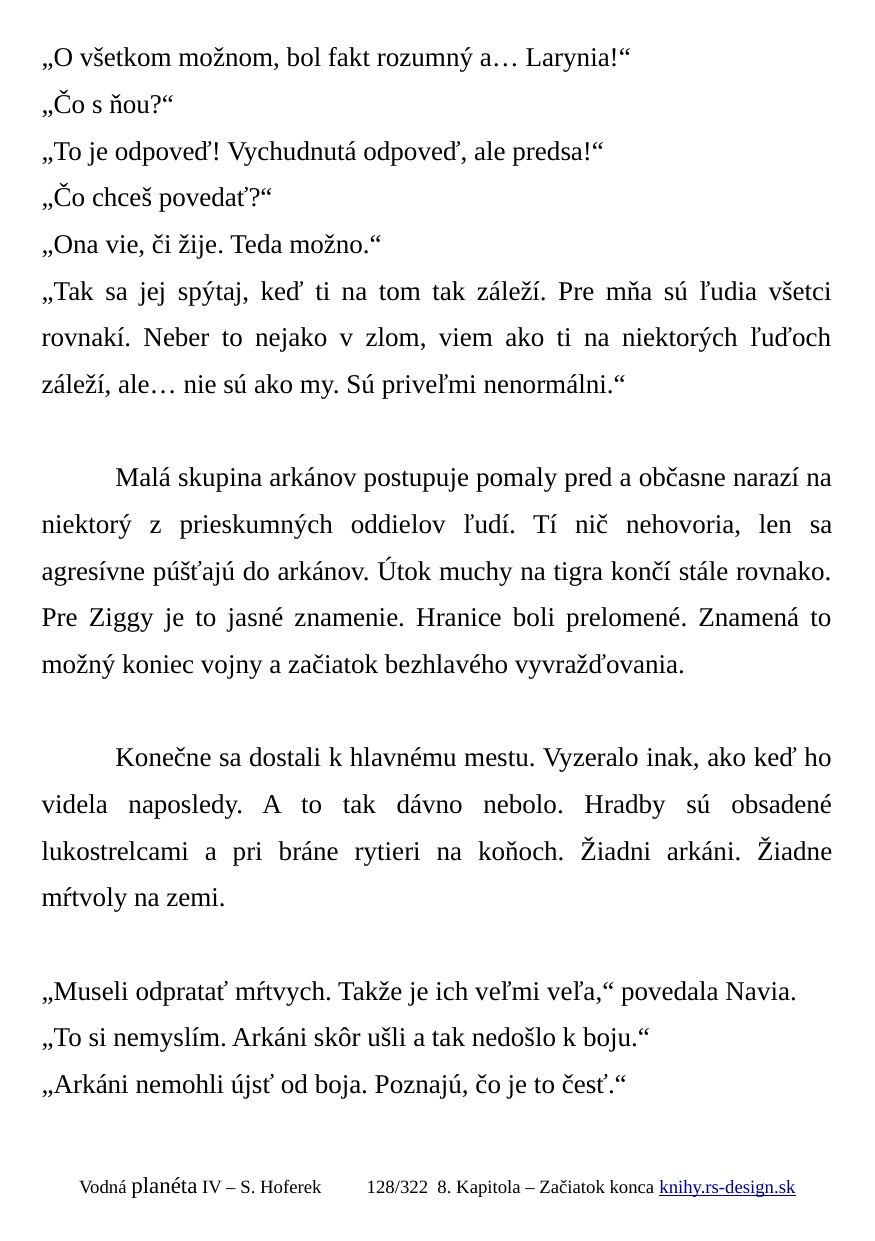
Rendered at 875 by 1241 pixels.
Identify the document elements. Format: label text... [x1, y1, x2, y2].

text „Čo chceš povedať?“ [41, 181, 833, 212]
text „Tak sa jej spýtaj, keď ti na tom tak záleží. Pre mňa sú ľudia všetci rovnakí. Neber to nejako v zlom, viem ako ti na niektorých ľuďoch záleží, ale… nie sú ako my. Sú priveľmi nenormálni.“ [41, 275, 833, 399]
text „O všetkom možnom, bol fakt rozumný a… Larynia!“ [41, 41, 833, 72]
text Konečne sa dostali k hlavnému mestu. Vyzeralo inak, ako keď ho videla naposledy. A to tak dávno nebolo. Hradby sú obsadené lukostrelcami a pri bráne rytieri na koňoch. Žiadni arkáni. Žiadne mŕtvoly na zemi. [41, 741, 833, 912]
text „To si nemyslím. Arkáni skôr ušli a tak nedošlo k boju.“ [41, 1021, 833, 1052]
text „Ona vie, či žije. Teda možno.“ [41, 228, 833, 259]
text „Museli odpratať mŕtvych. Takže je ich veľmi veľa,“ povedala Navia. [41, 975, 833, 1006]
text „Čo s ňou?“ [41, 88, 833, 119]
text Malá skupina arkánov postupuje pomaly pred a občasne narazí na niektorý z prieskumných oddielov ľudí. Tí nič nehovoria, len sa agresívne púšťajú do arkánov. Útok muchy na tigra končí stále rovnako. Pre Ziggy je to jasné znamenie. Hranice boli prelomené. Znamená to možný koniec vojny a začiatok bezhlavého vyvražďovania. [41, 461, 833, 679]
text „Arkáni nemohli újsť od boja. Poznajú, čo je to česť.“ [41, 1068, 833, 1099]
text „To je odpoveď! Vychudnutá odpoveď, ale predsa!“ [41, 135, 833, 166]
